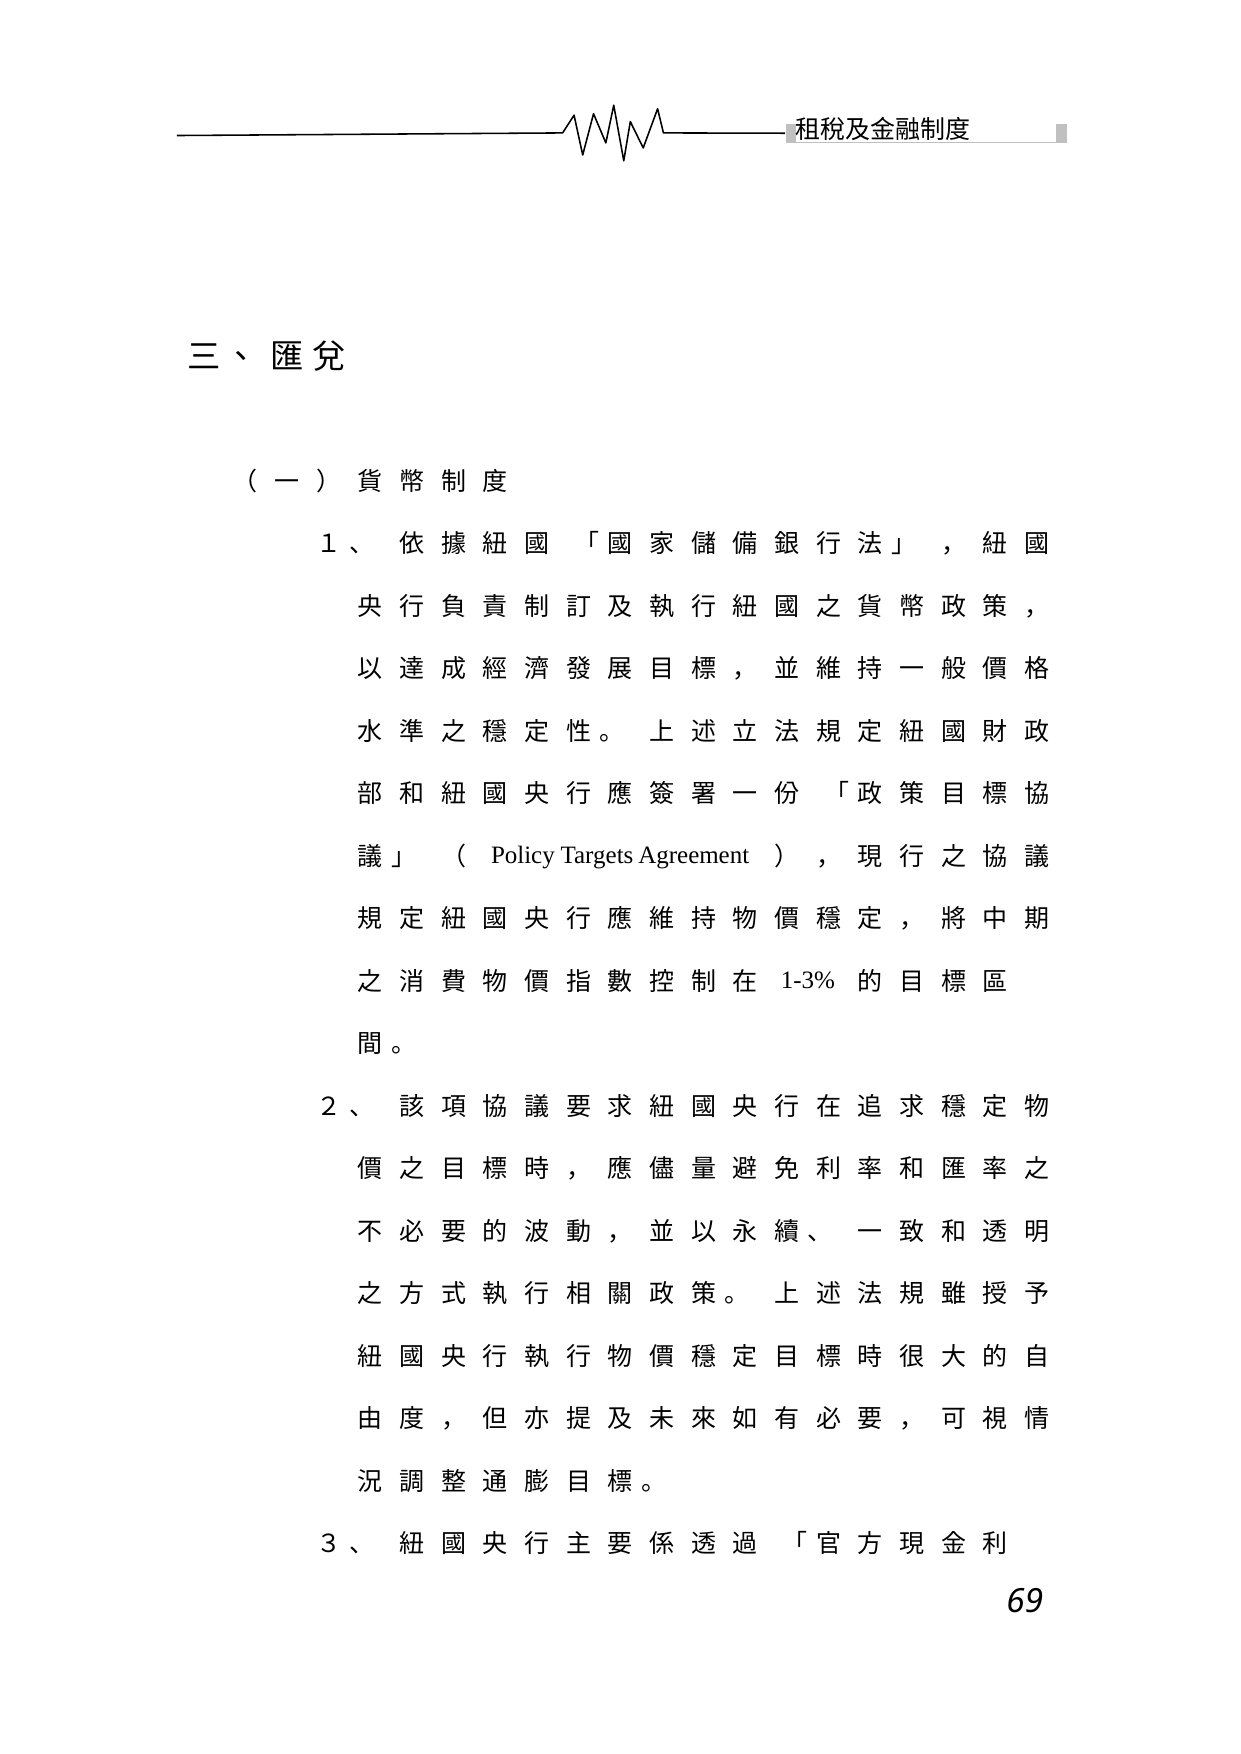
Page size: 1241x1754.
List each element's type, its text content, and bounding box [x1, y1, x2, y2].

text ３、紐國央行主要係透過「官方現金利 [281, 1500, 1058, 1563]
text 三、匯兌 [183, 313, 1058, 375]
text １、依據紐國「國家儲備銀行法」，紐國央行負責制訂及執行紐國之貨幣政策，以達成經濟發展目標，並維持一般價格水準之穩定性。上述立法規定紐國財政部和紐國央行應簽署一份「政策目標協議」（Policy Targets Agreement），現行之協議規定紐國央行應維持物價穩定，將中期之消費物價指數控制在1-3%的目標區間。 [281, 500, 1058, 1063]
text （一）貨幣制度 [207, 438, 1058, 500]
text ２、該項協議要求紐國央行在追求穩定物價之目標時，應儘量避免利率和匯率之不必要的波動，並以永續、一致和透明之方式執行相關政策。上述法規雖授予紐國央行執行物價穩定目標時很大的自由度，但亦提及未來如有必要，可視情況調整通膨目標。 [281, 1063, 1058, 1500]
